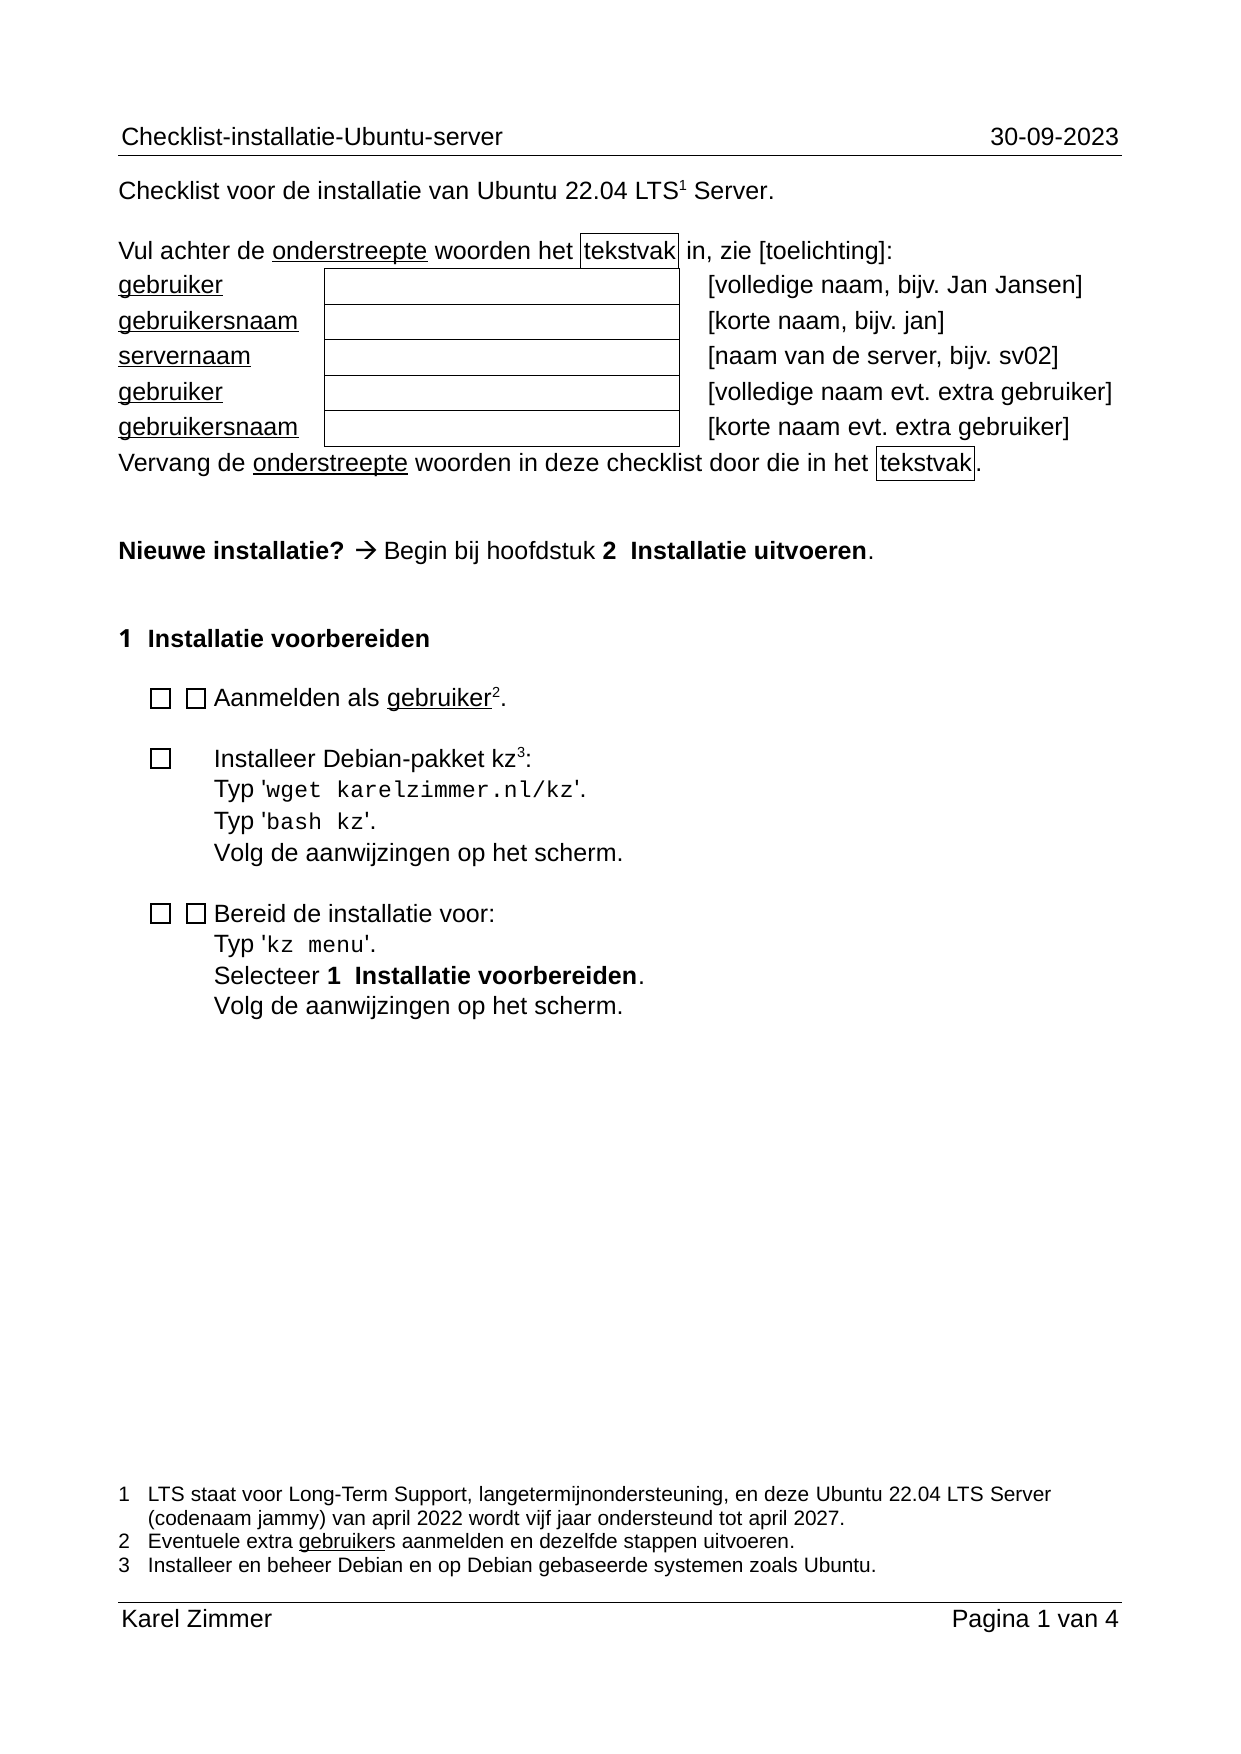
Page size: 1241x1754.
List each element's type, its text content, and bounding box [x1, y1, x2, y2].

table_cell [142, 713, 177, 744]
table_cell [177, 806, 213, 838]
table_cell Volg de aanwijzingen op het scherm. [213, 991, 1122, 1021]
text tekstvak [877, 447, 974, 480]
table_cell [142, 806, 177, 838]
text GEBRUIKER [118, 375, 324, 410]
table_cell [118, 774, 142, 806]
table_cell [118, 838, 142, 868]
table_cell [177, 929, 213, 961]
text GEBRUIKERSNaaM [118, 410, 324, 446]
table_header Aanmelden als gebruiker. [213, 683, 1122, 713]
text [korte naam evt. extra gebruiker] [680, 410, 1122, 446]
table_cell [118, 929, 142, 961]
text Vervang de ONDERSTREEPTE woorden in deze checklist door die in het [118, 446, 876, 481]
table_cell [118, 961, 142, 991]
table_cell [177, 744, 213, 774]
table_cell [142, 991, 177, 1021]
table_cell [177, 898, 213, 929]
table_cell Typ 'kz menu'. [213, 929, 1122, 961]
table_cell Bereid de installatie voor: [213, 898, 1122, 929]
text [naam van de server, bijv. sv02] [680, 339, 1122, 375]
table_cell [177, 838, 213, 868]
table_cell [118, 806, 142, 838]
table_cell Selecteer 1 Installatie voorbereiden. [213, 961, 1122, 991]
table_cell Typ 'wget karelzimmer.nl/kz'. [213, 774, 1122, 806]
table_header [118, 683, 142, 713]
table_cell [177, 774, 213, 806]
text . [975, 446, 1122, 481]
table_header [142, 683, 177, 713]
table_cell [142, 898, 177, 929]
table_cell [142, 774, 177, 806]
text tekstvak [581, 234, 678, 268]
text [volledige naam evt. extra gebruiker] [680, 375, 1122, 410]
text [korte naam, bijv. jan] [680, 304, 1122, 339]
text gebruikersnaam [118, 304, 324, 339]
table_cell [118, 898, 142, 929]
table_cell [142, 744, 177, 774]
table_cell [118, 991, 142, 1021]
table_header [177, 683, 213, 713]
text Vul achter de ONDERSTREEPTE woorden het [118, 233, 580, 268]
table_cell [213, 713, 1122, 744]
table_cell [118, 744, 142, 774]
table_cell [118, 868, 142, 898]
table_cell [142, 929, 177, 961]
table_cell Typ 'bash kz'. [213, 806, 1122, 838]
table_cell [142, 868, 177, 898]
text in, zie [toelichting]: [679, 233, 1122, 268]
text [volledige naam, bijv. Jan Jansen] [680, 268, 1122, 304]
list Installatie voorbereiden [118, 621, 1122, 655]
table_cell [177, 868, 213, 898]
table_cell [118, 713, 142, 744]
table_cell [213, 868, 1122, 898]
table_cell [177, 713, 213, 744]
text LTS staat voor Long-Term Support, langetermijnondersteuning, en deze Ubuntu 22.04 LTS Server (codenaam jammy) van april 2022 wordt vijf jaar ondersteund tot april 2027. [118, 1483, 1122, 1530]
table_cell [177, 961, 213, 991]
text Nieuwe installatie?  Begin bij hoofdstuk 2 Installatie uitvoeren. [118, 537, 1122, 565]
text Checklist voor de installatie van Ubuntu 22.04 LTS Server. [118, 177, 1122, 205]
table_cell Volg de aanwijzingen op het scherm. [213, 838, 1122, 868]
text GEBRUIKER [118, 268, 324, 304]
text servernaam [118, 339, 324, 375]
table_cell [142, 838, 177, 868]
table_cell [177, 991, 213, 1021]
table_cell [142, 961, 177, 991]
table_cell Installeer Debian-pakket kz: [213, 744, 1122, 774]
